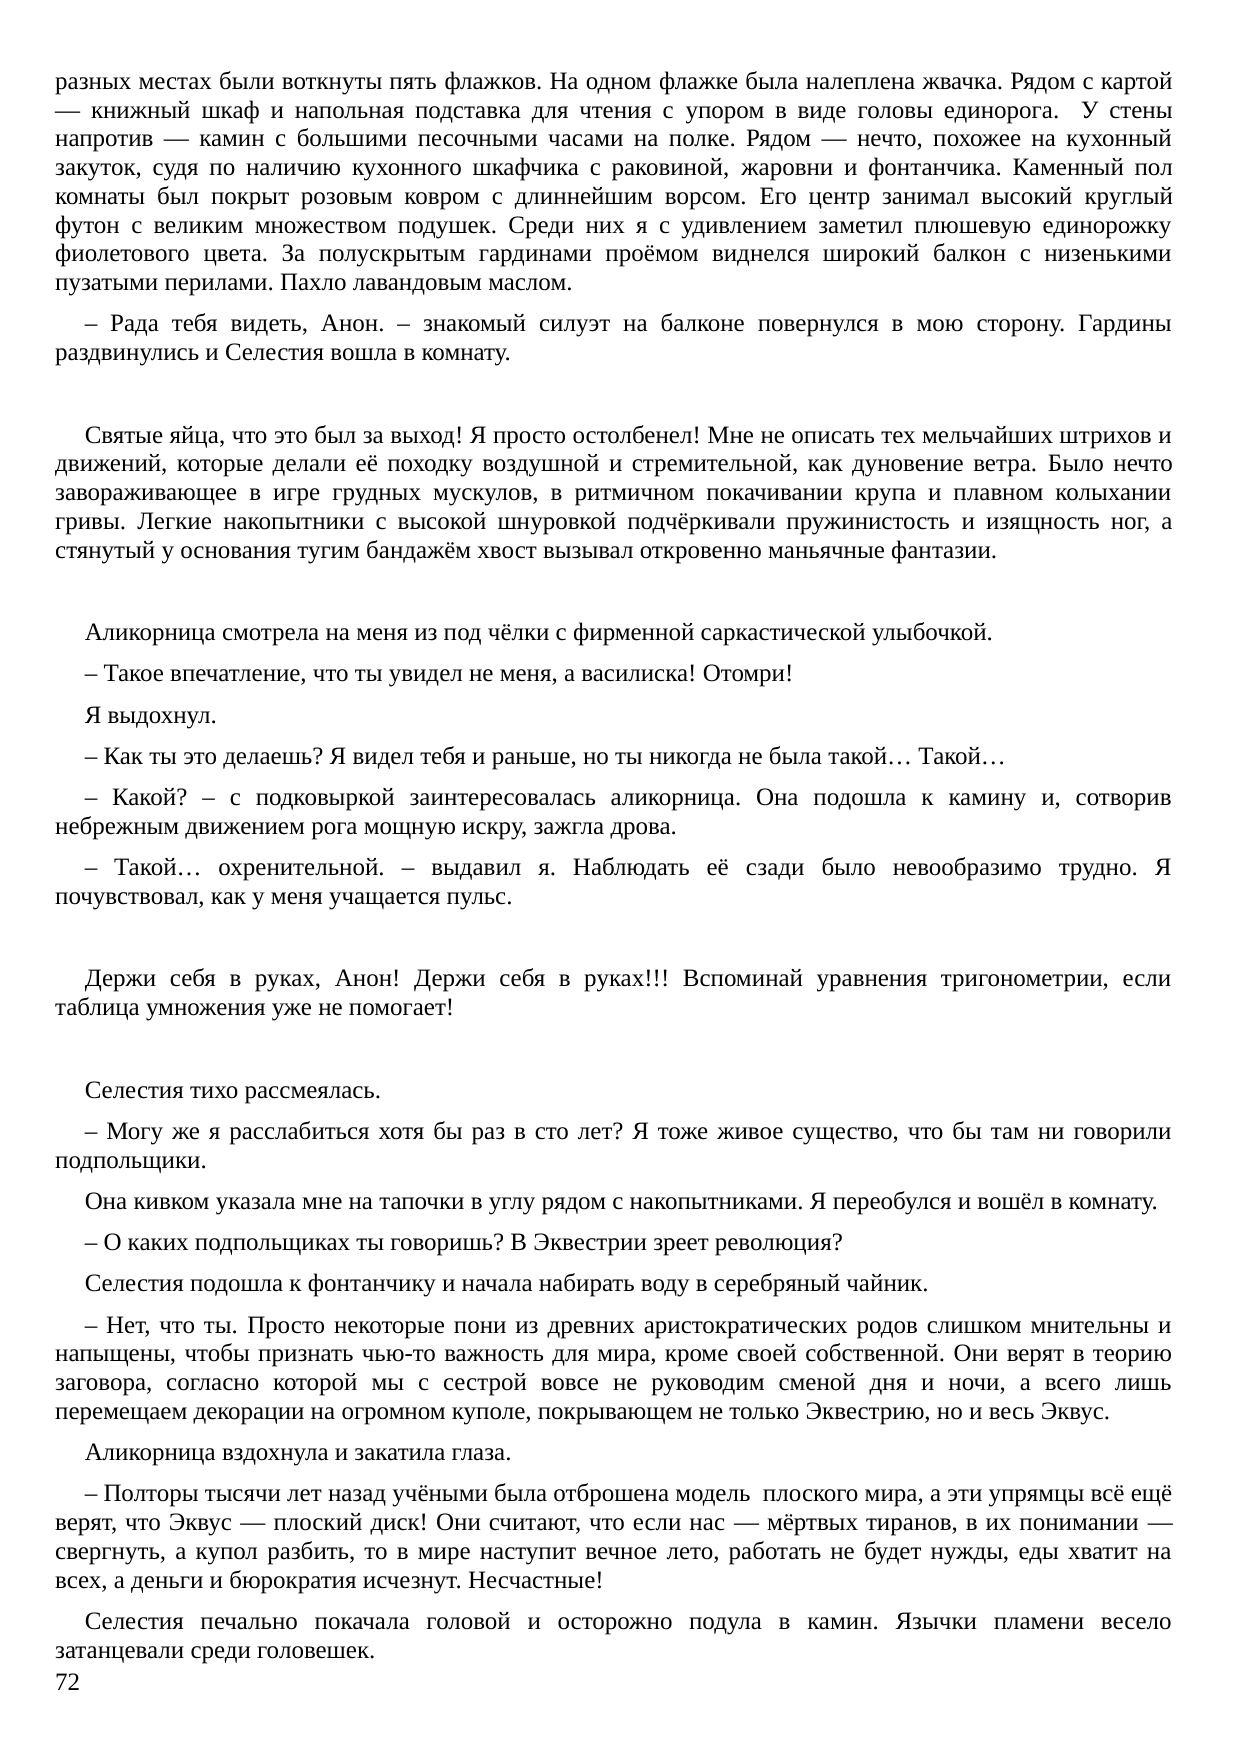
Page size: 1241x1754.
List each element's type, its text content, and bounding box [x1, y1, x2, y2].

text Она кивком указала мне на тапочки в углу рядом с накопытниками. Я переобулся и вошёл в комнату. [55, 1186, 1173, 1215]
text – Какой? – с подковыркой заинтересовалась аликорница. Она подошла к камину и, сотворив небрежным движением рога мощную искру, зажгла дрова. [55, 782, 1173, 840]
text – О каких подпольщиках ты говоришь? В Эквестрии зреет революция? [55, 1227, 1173, 1256]
text разных местах были воткнуты пять флажков. На одном флажке была налеплена жвачка. Рядом с картой — книжный шкаф и напольная подставка для чтения с упором в виде головы единорога. У стены напротив — камин с большими песочными часами на полке. Рядом — нечто, похожее на кухонный закуток, судя по наличию кухонного шкафчика с раковиной, жаровни и фонтанчика. Каменный пол комнаты был покрыт розовым ковром с длиннейшим ворсом. Его центр занимал высокий круглый футон с великим множеством подушек. Среди них я с удивлением заметил плюшевую единорожку фиолетового цвета. За полускрытым гардинами проёмом виднелся широкий балкон с низенькими пузатыми перилами. Пахло лавандовым маслом. [55, 66, 1173, 296]
text Селестия тихо рассмеялась. [55, 1075, 1173, 1103]
text – Рада тебя видеть, Анон. – знакомый силуэт на балконе повернулся в мою сторону. Гардины раздвинулись и Селестия вошла в комнату. [55, 308, 1173, 366]
text – Могу же я расслабиться хотя бы раз в сто лет? Я тоже живое существо, что бы там ни говорили подпольщики. [55, 1116, 1173, 1173]
text Я выдохнул. [55, 700, 1173, 728]
text Селестия подошла к фонтанчику и начала набирать воду в серебряный чайник. [55, 1268, 1173, 1297]
text Селестия печально покачала головой и осторожно подула в камин. Язычки пламени весело затанцевали среди головешек. [55, 1606, 1173, 1663]
text – Как ты это делаешь? Я видел тебя и раньше, но ты никогда не была такой… Такой… [55, 741, 1173, 770]
text – Полторы тысячи лет назад учёными была отброшена модель плоского мира, а эти упрямцы всё ещё верят, что Эквус — плоский диск! Они считают, что если нас — мёртвых тиранов, в их понимании — свергнуть, а купол разбить, то в мире наступит вечное лето, работать не будет нужды, еды хватит на всех, а деньги и бюрократия исчезнут. Несчастные! [55, 1478, 1173, 1593]
text – Нет, что ты. Просто некоторые пони из древних аристократических родов слишком мнительны и напыщены, чтобы признать чью-то важность для мира, кроме своей собственной. Они верят в теорию заговора, согласно которой мы с сестрой вовсе не руководим сменой дня и ночи, а всего лишь перемещаем декорации на огромном куполе, покрывающем не только Эквестрию, но и весь Эквус. [55, 1310, 1173, 1425]
text Святые яйца, что это был за выход! Я просто остолбенел! Мне не описать тех мельчайших штрихов и движений, которые делали её походку воздушной и стремительной, как дуновение ветра. Было нечто завораживающее в игре грудных мускулов, в ритмичном покачивании крупа и плавном колыхании гривы. Легкие накопытники с высокой шнуровкой подчёркивали пружинистость и изящность ног, а стянутый у основания тугим бандажём хвост вызывал откровенно маньячные фантазии. [55, 420, 1173, 563]
text – Такой… охренительной. – выдавил я. Наблюдать её сзади было невообразимо трудно. Я почувствовал, как у меня учащается пульс. [55, 852, 1173, 910]
text Аликорница вздохнула и закатила глаза. [55, 1437, 1173, 1466]
text Держи себя в руках, Анон! Держи себя в руках!!! Вспоминай уравнения тригонометрии, если таблица умножения уже не помогает! [55, 963, 1173, 1021]
text – Такое впечатление, что ты увидел не меня, а василиска! Отомри! [55, 658, 1173, 687]
text Аликорница смотрела на меня из под чёлки с фирменной саркастической улыбочкой. [55, 617, 1173, 646]
